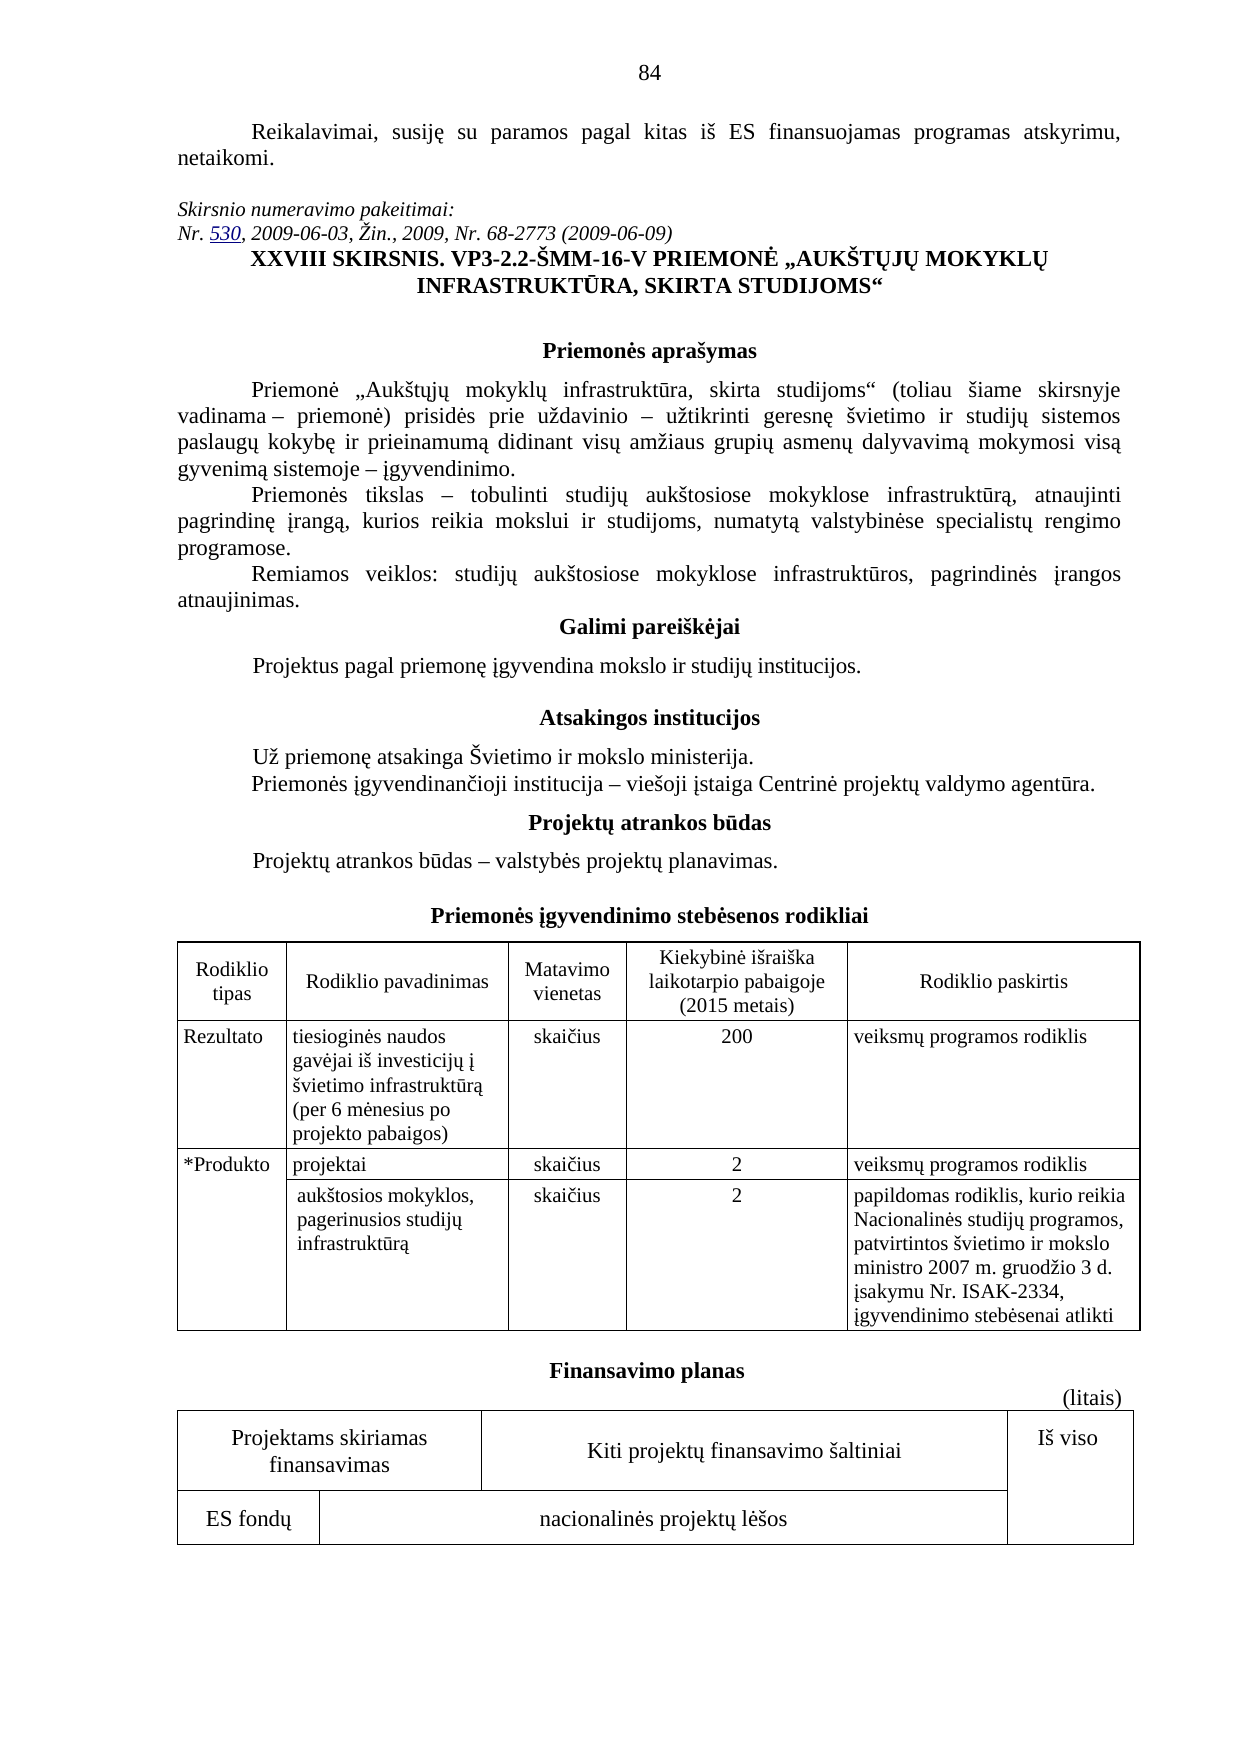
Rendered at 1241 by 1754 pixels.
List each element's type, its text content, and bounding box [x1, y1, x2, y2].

text (litais) [177, 1383, 1122, 1410]
table_cell nacionalinės projektų lėšos [320, 1491, 1007, 1544]
table_header Matavimo vienetas [509, 943, 626, 1020]
table_cell veiksmų programos rodiklis [848, 1149, 1139, 1178]
text Reikalavimai, susiję su paramos pagal kitas iš ES finansuojamas programas atskyrimu, netaikomi. [177, 118, 1122, 171]
text Nr. 530, 2009-06-03, Žin., 2009, Nr. 68-2773 (2009-06-09) [177, 221, 1122, 245]
table_cell projektai [287, 1149, 508, 1178]
text Projektus pagal priemonę įgyvendina mokslo ir studijų institucijos. [177, 652, 1122, 678]
text Už priemonę atsakinga Švietimo ir mokslo ministerija. [177, 743, 1122, 770]
table_cell skaičius [509, 1021, 626, 1148]
text Galimi pareiškėjai [177, 613, 1122, 639]
table_header Projektams skiriamas finansavimas [178, 1411, 481, 1490]
table_cell Rezultato [178, 1021, 286, 1148]
text Finansavimo planas [177, 1357, 1122, 1383]
table_header Kiti projektų finansavimo šaltiniai [482, 1411, 1007, 1490]
text Priemonė „Aukštųjų mokyklų infrastruktūra, skirta studijoms“ (toliau šiame skirsnyje vadinama – priemonė) prisidės prie uždavinio – užtikrinti geresnę švietimo ir studijų sistemos paslaugų kokybę ir prieinamumą didinant visų amžiaus grupių asmenų dalyvavimą mokymosi visą gyvenimą sistemoje – įgyvendinimo. [177, 376, 1122, 481]
text Priemonės įgyvendinimo stebėsenos rodikliai [177, 902, 1122, 929]
text Projektų atrankos būdas [177, 808, 1122, 835]
table_cell *Produkto [178, 1149, 286, 1330]
text XXVIII SKIRSNIS. VP3-2.2-ŠMM-16-V PRIEMONĖ „AUKŠTŲJŲ MOKYKLŲ INFRASTRUKTŪRA, SKIRTA STUDIJOMS“ [177, 245, 1122, 298]
table_cell ES fondų [178, 1491, 319, 1544]
table_cell 200 [627, 1021, 847, 1148]
table_header Iš viso [1008, 1411, 1133, 1544]
table_cell papildomas rodiklis, kurio reikia Nacionalinės studijų programos, patvirtintos švietimo ir mokslo ministro 2007 m. gruodžio 3 d. įsakymu Nr. ISAK-2334, įgyvendinimo stebėsenai atlikti [848, 1180, 1139, 1330]
table_cell skaičius [509, 1149, 626, 1178]
text Atsakingos institucijos [177, 704, 1122, 731]
text Projektų atrankos būdas – valstybės projektų planavimas. [215, 847, 1122, 874]
table_cell 2 [627, 1180, 847, 1330]
table_cell skaičius [509, 1180, 626, 1330]
table_header Rodiklio paskirtis [848, 943, 1139, 1020]
text Priemonės aprašymas [177, 337, 1122, 363]
text Priemonės tikslas – tobulinti studijų aukštosiose mokyklose infrastruktūrą, atnaujinti pagrindinę įrangą, kurios reikia mokslui ir studijoms, numatytą valstybinėse specialistų rengimo programose. [177, 481, 1122, 560]
table_cell veiksmų programos rodiklis [848, 1021, 1139, 1148]
table_cell aukštosios mokyklos, pagerinusios studijų infrastruktūrą [287, 1180, 508, 1330]
text Priemonės įgyvendinančioji institucija – viešoji įstaiga Centrinė projektų valdymo agentūra. [177, 770, 1122, 796]
table_cell tiesioginės naudos gavėjai iš investicijų į švietimo infrastruktūrą (per 6 mėnesius po projekto pabaigos) [287, 1021, 508, 1148]
table_header Rodiklio tipas [178, 943, 286, 1020]
table_cell 2 [627, 1149, 847, 1178]
table_header Kiekybinė išraiška laikotarpio pabaigoje (2015 metais) [627, 943, 847, 1020]
table_header Rodiklio pavadinimas [287, 943, 508, 1020]
text Skirsnio numeravimo pakeitimai: [177, 197, 1122, 221]
text Remiamos veiklos: studijų aukštosiose mokyklose infrastruktūros, pagrindinės įrangos atnaujinimas. [177, 560, 1122, 613]
